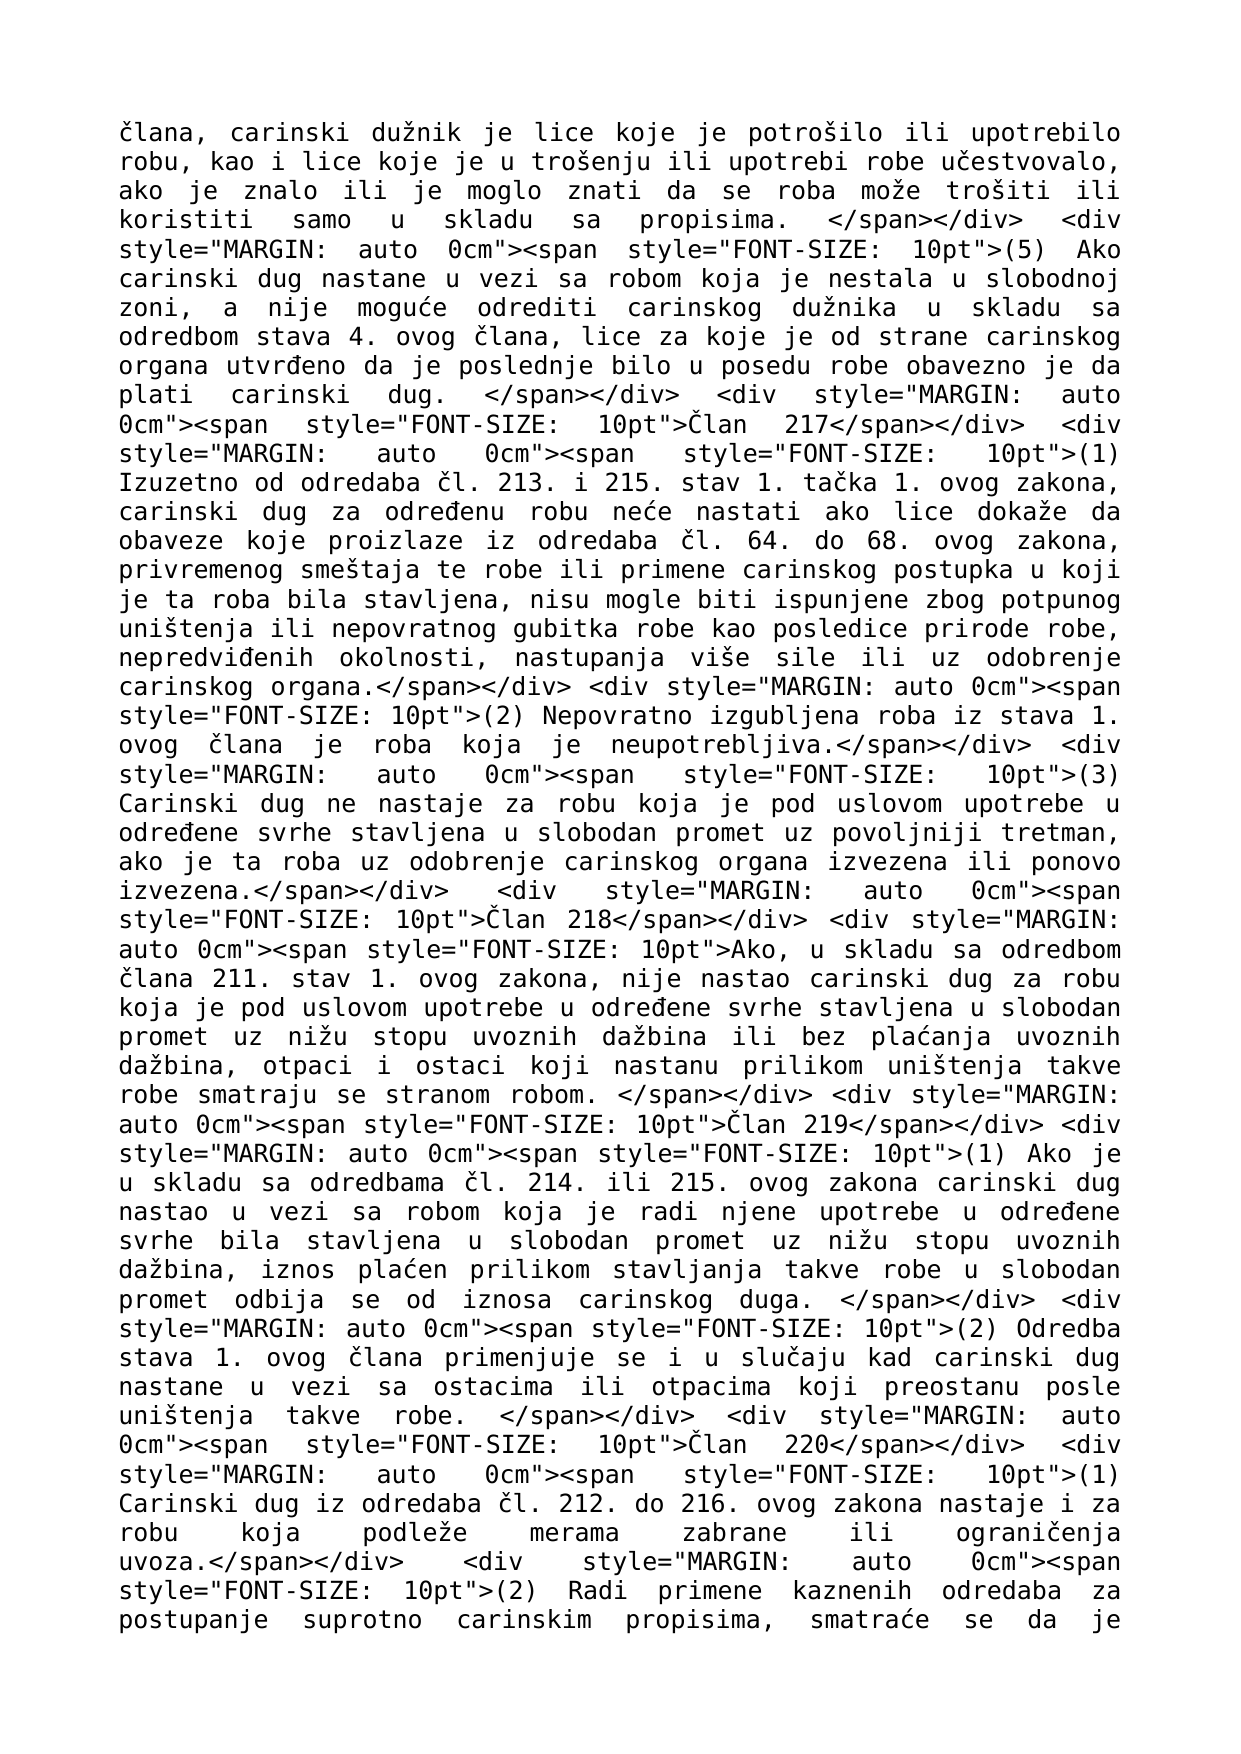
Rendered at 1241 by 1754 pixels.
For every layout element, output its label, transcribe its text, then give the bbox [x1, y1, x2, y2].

text člana, carinski dužnik je lice koje je potrošilo ili upotrebilo robu, kao i lice koje je u trošenju ili upotrebi robe učestvovalo, ako je znalo ili je moglo znati da se roba može trošiti ili koristiti samo u skladu sa propisima. </span></div> <div style="MARGIN: auto 0cm"><span style="FONT-SIZE: 10pt">(5) Ako carinski dug nastane u vezi sa robom koja je nestala u slobodnoj zoni, a nije moguće odrediti carinskog dužnika u skladu sa odredbom stava 4. ovog člana, lice za koje je od strane carinskog organa utvrđeno da je poslednje bilo u posedu robe obavezno je da plati carinski dug. </span></div> <div style="MARGIN: auto 0cm"><span style="FONT-SIZE: 10pt">Član 217</span></div> <div style="MARGIN: auto 0cm"><span style="FONT-SIZE: 10pt">(1) Izuzetno od odredaba čl. 213. i 215. stav 1. tačka 1. ovog zakona, carinski dug za određenu robu neće nastati ako lice dokaže da obaveze koje proizlaze iz odredaba čl. 64. do 68. ovog zakona, privremenog smeštaja te robe ili primene carinskog postupka u koji je ta roba bila stavljena, nisu mogle biti ispunjene zbog potpunog uništenja ili nepovratnog gubitka robe kao posledice prirode robe, nepredviđenih okolnosti, nastupanja više sile ili uz odobrenje carinskog organa.</span></div> <div style="MARGIN: auto 0cm"><span style="FONT-SIZE: 10pt">(2) Nepovratno izgubljena roba iz stava 1. ovog člana je roba koja je neupotrebljiva.</span></div> <div style="MARGIN: auto 0cm"><span style="FONT-SIZE: 10pt">(3) Carinski dug ne nastaje za robu koja je pod uslovom upotrebe u određene svrhe stavljena u slobodan promet uz povoljniji tretman, ako je ta roba uz odobrenje carinskog organa izvezena ili ponovo izvezena.</span></div> <div style="MARGIN: auto 0cm"><span style="FONT-SIZE: 10pt">Član 218</span></div> <div style="MARGIN: auto 0cm"><span style="FONT-SIZE: 10pt">Ako, u skladu sa odredbom člana 211. stav 1. ovog zakona, nije nastao carinski dug za robu koja je pod uslovom upotrebe u određene svrhe stavljena u slobodan promet uz nižu stopu uvoznih dažbina ili bez plaćanja uvoznih dažbina, otpaci i ostaci koji nastanu prilikom uništenja takve robe smatraju se stranom robom. </span></div> <div style="MARGIN: auto 0cm"><span style="FONT-SIZE: 10pt">Član 219</span></div> <div style="MARGIN: auto 0cm"><span style="FONT-SIZE: 10pt">(1) Ako je u skladu sa odredbama čl. 214. ili 215. ovog zakona carinski dug nastao u vezi sa robom koja je radi njene upotrebe u određene svrhe bila stavljena u slobodan promet uz nižu stopu uvoznih dažbina, iznos plaćen prilikom stavljanja takve robe u slobodan promet odbija se od iznosa carinskog duga. </span></div> <div style="MARGIN: auto 0cm"><span style="FONT-SIZE: 10pt">(2) Odredba stava 1. ovog člana primenjuje se i u slučaju kad carinski dug nastane u vezi sa ostacima ili otpacima koji preostanu posle uništenja takve robe. </span></div> <div style="MARGIN: auto 0cm"><span style="FONT-SIZE: 10pt">Član 220</span></div> <div style="MARGIN: auto 0cm"><span style="FONT-SIZE: 10pt">(1) Carinski dug iz odredaba čl. 212. do 216. ovog zakona nastaje i za robu koja podleže merama zabrane ili ograničenja uvoza.</span></div> <div style="MARGIN: auto 0cm"><span style="FONT-SIZE: 10pt">(2) Radi primene kaznenih odredaba za postupanje suprotno carinskim propisima, smatraće se da je [118, 118, 1122, 1635]
